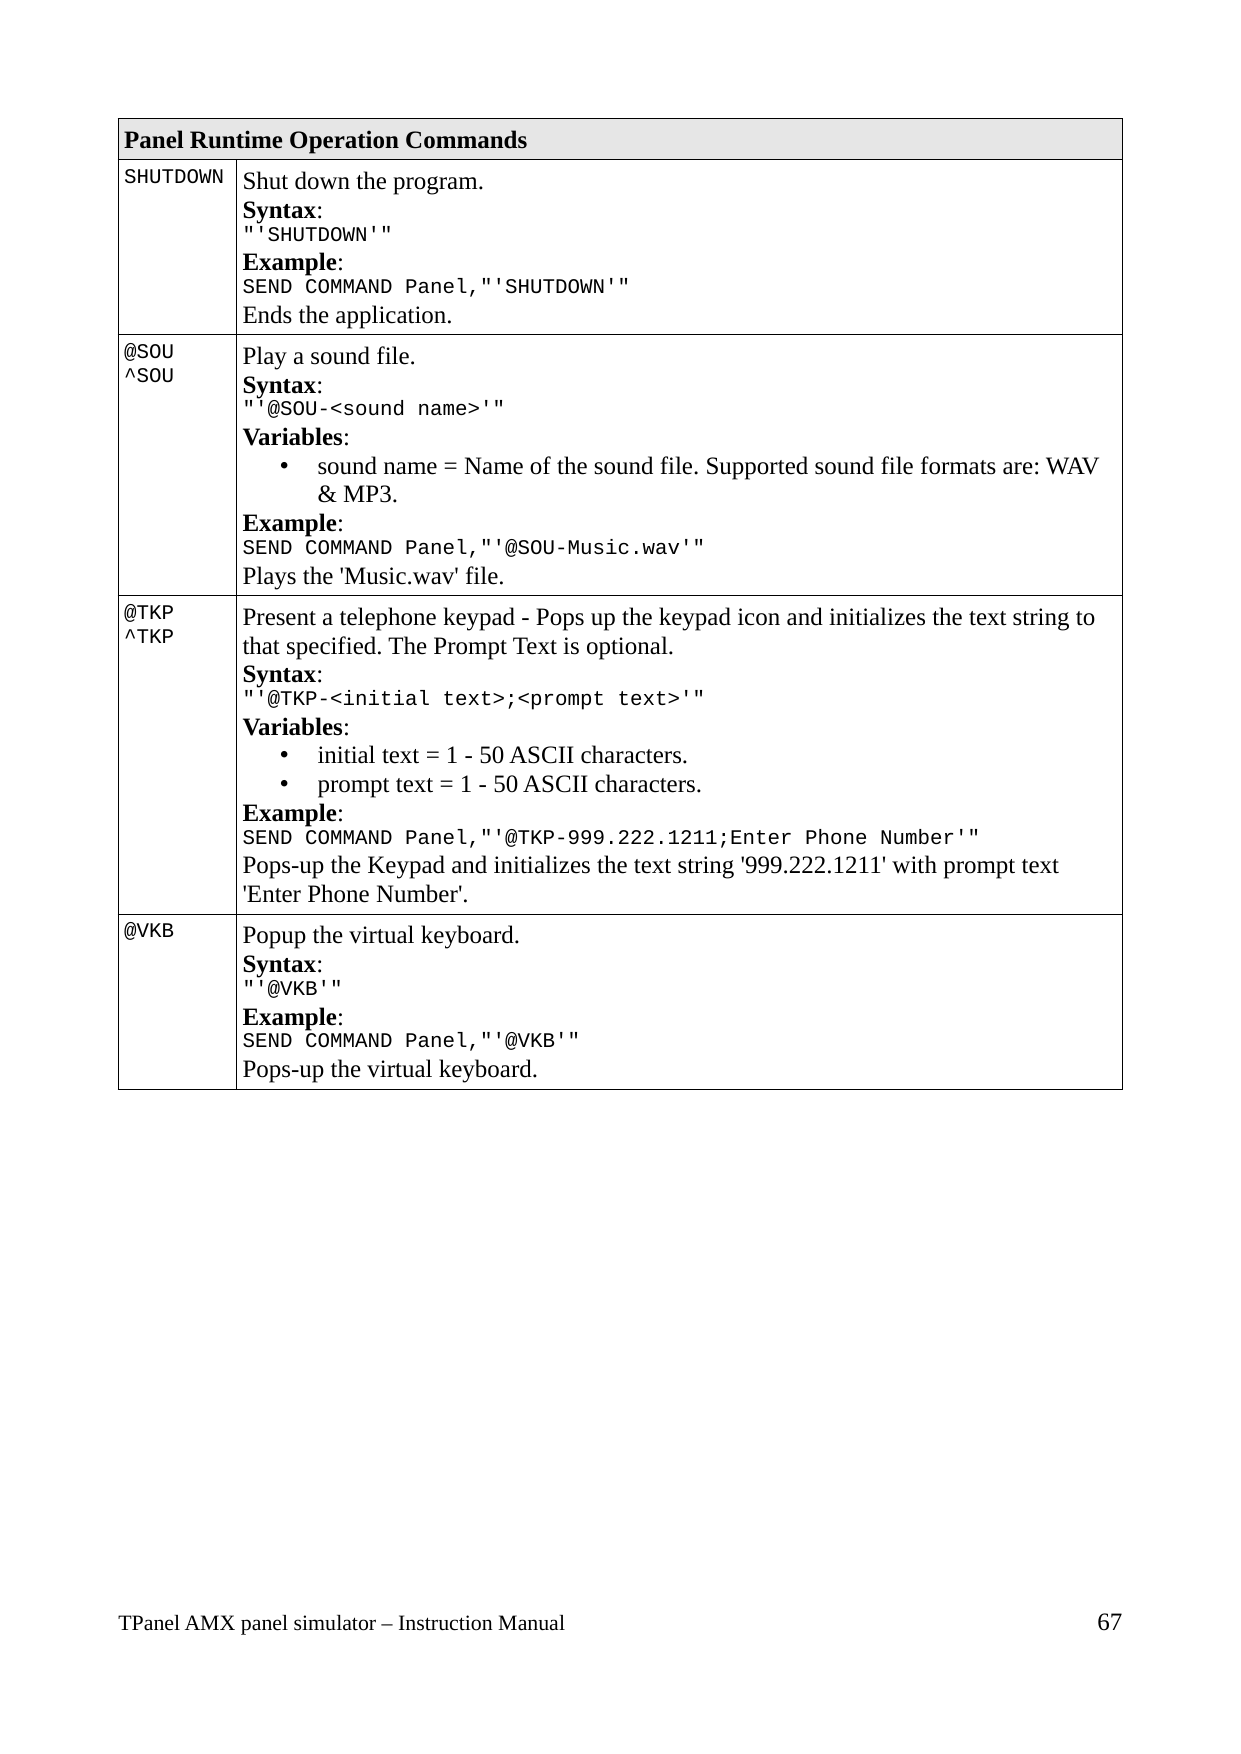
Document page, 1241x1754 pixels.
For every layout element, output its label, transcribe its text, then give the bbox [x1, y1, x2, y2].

table_cell Popup the virtual keyboard. Syntax: "'@VKB'" Example: SEND COMMAND Panel,"'@VKB'" Pops-up the virtual keyboard. [237, 915, 1122, 1088]
table_cell @VKB [119, 915, 236, 1088]
table_cell @TKP ^TKP [119, 596, 236, 914]
table_header Panel Runtime Operation Commands [119, 119, 1122, 159]
table_cell Play a sound file. Syntax: "'@SOU-<sound name>'" Variables: sound name = Name of the sound file. Supported sound file formats are: WAV & MP3. Example: SEND COMMAND Panel,"'@SOU-Music.wav'" Plays the 'Music.wav' file. [237, 335, 1122, 595]
table_cell Present a telephone keypad - Pops up the keypad icon and initializes the text string to that specified. The Prompt Text is optional. Syntax: "'@TKP-<initial text>;<prompt text>'" Variables: initial text = 1 - 50 ASCII characters. prompt text = 1 - 50 ASCII characters. Example: SEND COMMAND Panel,"'@TKP-999.222.1211;Enter Phone Number'" Pops-up the Keypad and initializes the text string '999.222.1211' with prompt text 'Enter Phone Number'. [237, 596, 1122, 914]
table_cell SHUTDOWN [119, 160, 236, 334]
table_cell @SOU ^SOU [119, 335, 236, 595]
table_cell Shut down the program. Syntax: "'SHUTDOWN'" Example: SEND COMMAND Panel,"'SHUTDOWN'" Ends the application. [237, 160, 1122, 334]
